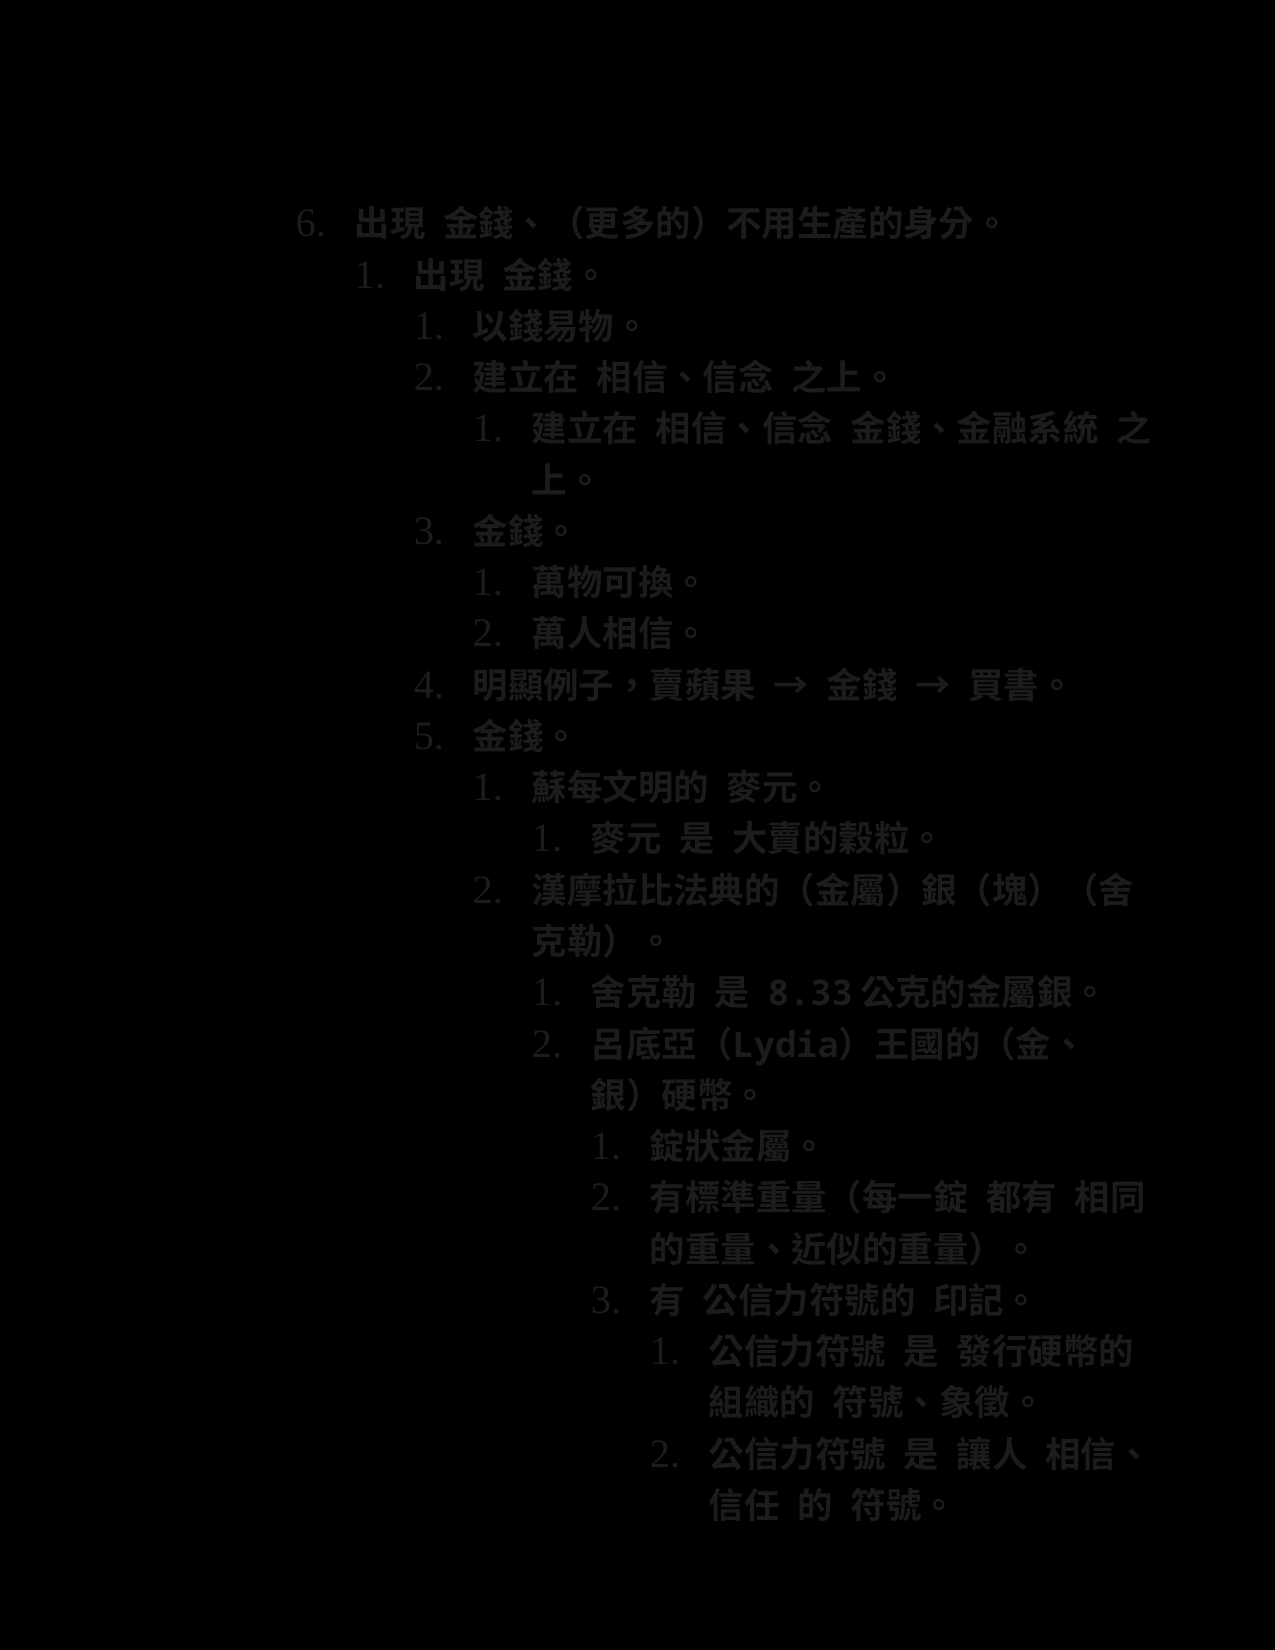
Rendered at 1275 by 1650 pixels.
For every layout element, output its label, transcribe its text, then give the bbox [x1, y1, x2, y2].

list 漢摩拉比法典的（金屬）銀（塊）（舍克勒）。 [472, 862, 1157, 964]
list 有 公信力符號的 印記。 [591, 1272, 1157, 1323]
list 萬物可換。 [472, 554, 1157, 606]
list 金錢。 [413, 503, 1157, 554]
list 建立在 相信、信念 金錢、金融系統 之上。 [472, 401, 1157, 503]
list 萬人相信。 [472, 606, 1157, 657]
list 公信力符號 是 讓人 相信、信任 的 符號。 [649, 1426, 1157, 1528]
list 錠狀金屬。 [591, 1118, 1157, 1170]
list 舍克勒 是 8.33公克的金屬銀。 [532, 964, 1157, 1016]
list 明顯例子，賣蘋果 → 金錢 → 買書。 [413, 657, 1157, 708]
list 蘇每文明的 麥元。 [472, 759, 1157, 811]
list 有標準重量（每一錠 都有 相同的重量、近似的重量）。 [591, 1170, 1157, 1272]
list 建立在 相信、信念 之上。 [413, 349, 1157, 401]
list 呂底亞（Lydia）王國的（金、銀）硬幣。 [532, 1016, 1157, 1118]
list 出現 金錢。 [354, 247, 1157, 298]
list 以錢易物。 [413, 298, 1157, 349]
list 金錢。 [413, 708, 1157, 759]
list 公信力符號 是 發行硬幣的組織的 符號、象徵。 [649, 1323, 1157, 1426]
list 出現 金錢、（更多的）不用生產的身分。 [295, 196, 1157, 247]
list 麥元 是 大賣的穀粒。 [532, 811, 1157, 862]
